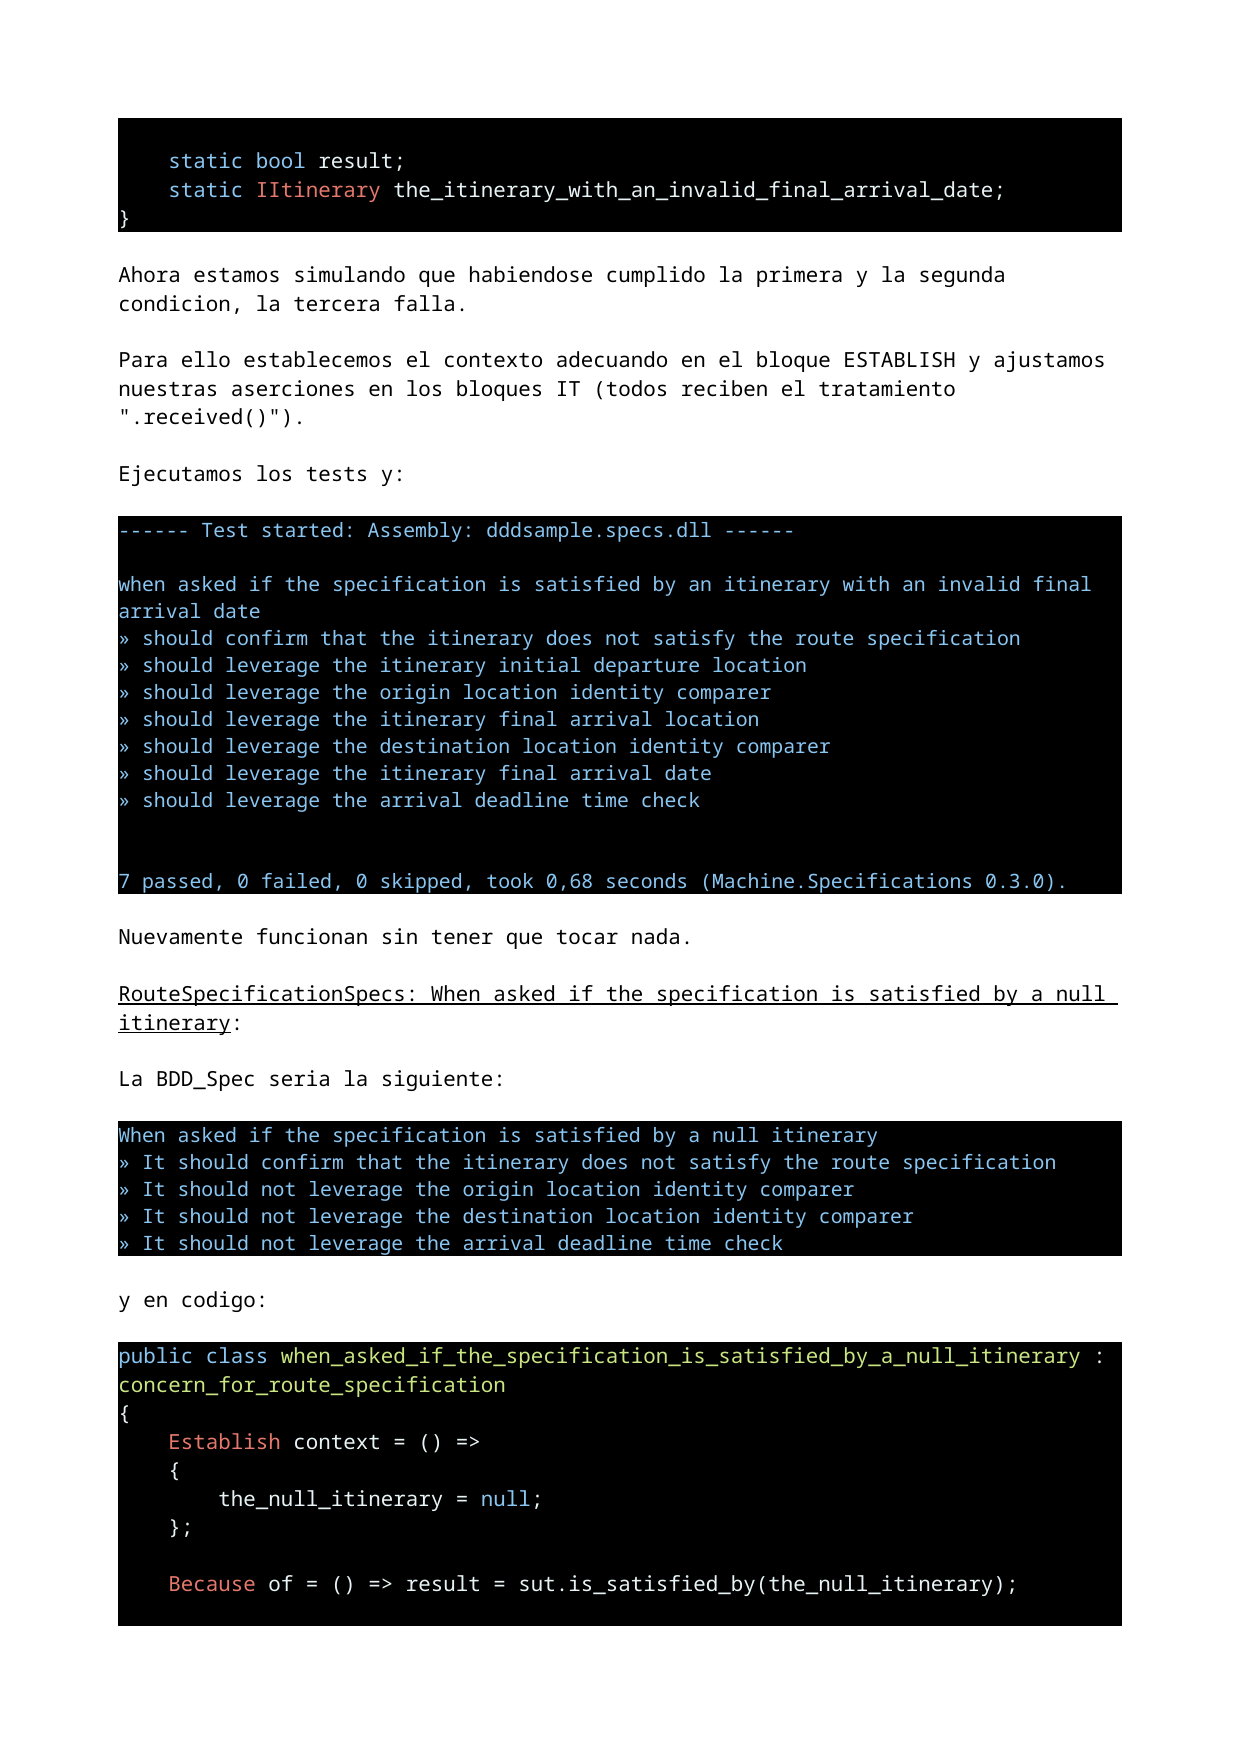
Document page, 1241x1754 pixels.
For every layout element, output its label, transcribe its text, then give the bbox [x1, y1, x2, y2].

text » It should not leverage the origin location identity comparer [118, 1175, 1122, 1202]
text Nuevamente funcionan sin tener que tocar nada. [118, 922, 1122, 951]
text { [118, 1398, 1122, 1427]
text static IItinerary the_itinerary_with_an_invalid_final_arrival_date; [118, 175, 1122, 203]
text } [118, 203, 1122, 232]
text » should leverage the itinerary initial departure location [118, 651, 1122, 678]
text static bool result; [118, 147, 1122, 175]
text ------ Test started: Assembly: dddsample.specs.dll ------ [118, 516, 1122, 543]
text Ahora estamos simulando que habiendose cumplido la primera y la segunda condicion, la tercera falla. [118, 260, 1122, 317]
text when asked if the specification is satisfied by an itinerary with an invalid final arrival date [118, 570, 1122, 624]
text y en codigo: [118, 1285, 1122, 1313]
text » should leverage the itinerary final arrival location [118, 705, 1122, 732]
text » should leverage the origin location identity comparer [118, 678, 1122, 705]
text » It should confirm that the itinerary does not satisfy the route specification [118, 1148, 1122, 1175]
text { [118, 1455, 1122, 1484]
text » should leverage the destination location identity comparer [118, 732, 1122, 759]
text RouteSpecificationSpecs: When asked if the specification is satisfied by a null itinerary: [118, 979, 1122, 1036]
text » should confirm that the itinerary does not satisfy the route specification [118, 624, 1122, 651]
text }; [118, 1512, 1122, 1541]
text Para ello establecemos el contexto adecuando en el bloque ESTABLISH y ajustamos nuestras aserciones en los bloques IT (todos reciben el tratamiento ".received()"). [118, 346, 1122, 431]
text » should leverage the itinerary final arrival date [118, 759, 1122, 786]
text » should leverage the arrival deadline time check [118, 786, 1122, 813]
text 7 passed, 0 failed, 0 skipped, took 0,68 seconds (Machine.Specifications 0.3.0). [118, 867, 1122, 894]
text Ejecutamos los tests y: [118, 459, 1122, 488]
text the_null_itinerary = null; [118, 1484, 1122, 1512]
text » It should not leverage the arrival deadline time check [118, 1229, 1122, 1256]
text When asked if the specification is satisfied by a null itinerary [118, 1121, 1122, 1148]
text » It should not leverage the destination location identity comparer [118, 1202, 1122, 1229]
text La BDD_Spec seria la siguiente: [118, 1064, 1122, 1093]
text Because of = () => result = sut.is_satisfied_by(the_null_itinerary); [118, 1569, 1122, 1598]
text Establish context = () => [118, 1427, 1122, 1455]
text public class when_asked_if_the_specification_is_satisfied_by_a_null_itinerary : concern_for_route_specification [118, 1342, 1122, 1398]
